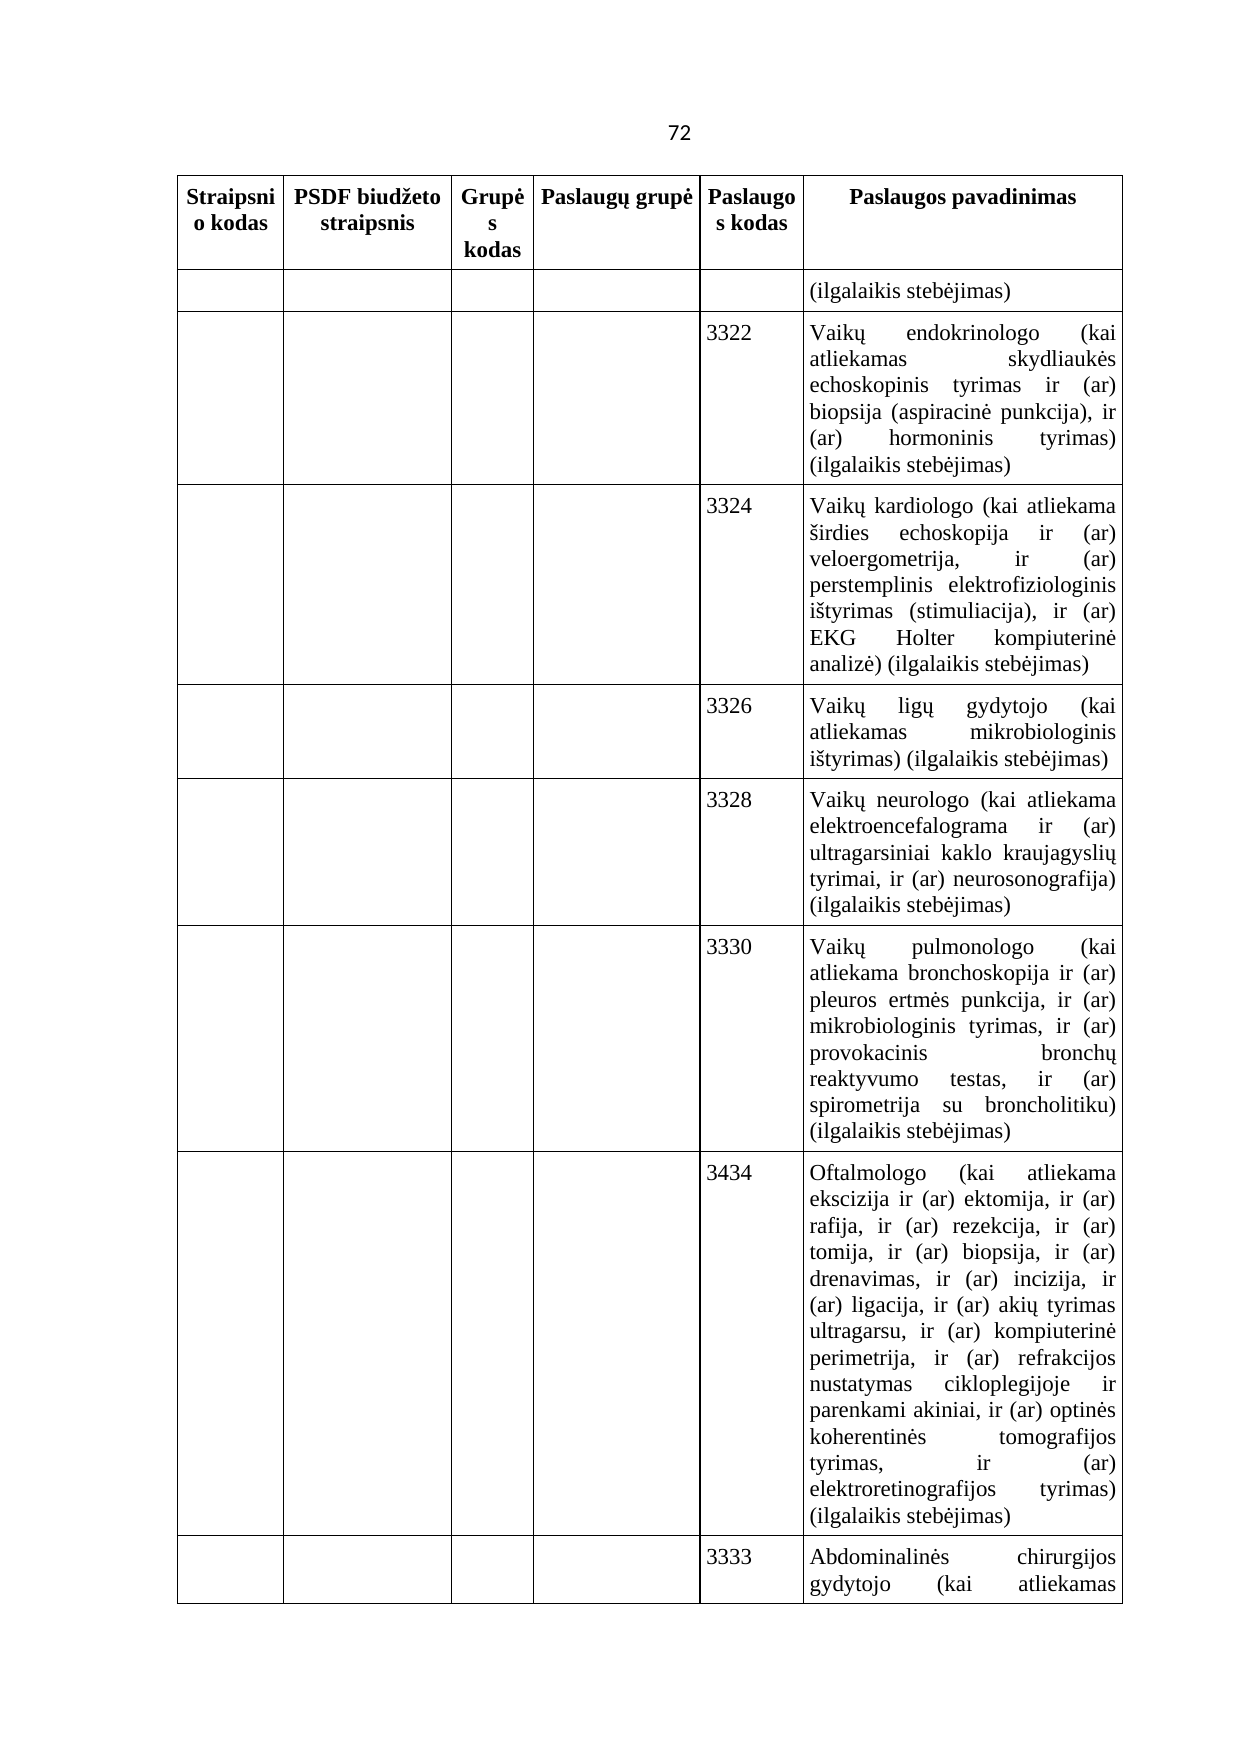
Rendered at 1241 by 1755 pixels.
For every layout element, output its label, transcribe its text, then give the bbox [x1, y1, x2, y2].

table_cell [534, 685, 699, 778]
table_cell 3333 [701, 1536, 803, 1603]
table_header PSDF biudžeto straipsnis [284, 176, 451, 269]
table_cell [452, 685, 533, 778]
table_cell [284, 1152, 451, 1535]
table_cell [534, 1152, 699, 1535]
table_cell [284, 926, 451, 1151]
table_header Paslaugos kodas [701, 176, 803, 269]
table_cell Vaikų neurologo (kai atliekama elektroencefalograma ir (ar) ultragarsiniai kaklo kraujagyslių tyrimai, ir (ar) neurosonografija) (ilgalaikis stebėjimas) [804, 779, 1122, 925]
table_cell [452, 312, 533, 484]
table_cell [178, 1152, 283, 1535]
table_cell Vaikų ligų gydytojo (kai atliekamas mikrobiologinis ištyrimas) (ilgalaikis stebėjimas) [804, 685, 1122, 778]
table_cell [178, 1536, 283, 1603]
table_header Straipsnio kodas [178, 176, 283, 269]
table_cell [284, 270, 451, 311]
table_cell [452, 1152, 533, 1535]
table_cell [284, 685, 451, 778]
table_cell [178, 779, 283, 925]
table_cell 3322 [701, 312, 803, 484]
table_cell [284, 779, 451, 925]
table_cell 3324 [701, 485, 803, 684]
table_header Grupės kodas [452, 176, 533, 269]
table_cell Oftalmologo (kai atliekama ekscizija ir (ar) ektomija, ir (ar) rafija, ir (ar) rezekcija, ir (ar) tomija, ir (ar) biopsija, ir (ar) drenavimas, ir (ar) incizija, ir (ar) ligacija, ir (ar) akių tyrimas ultragarsu, ir (ar) kompiuterinė perimetrija, ir (ar) refrakcijos nustatymas cikloplegijoje ir parenkami akiniai, ir (ar) optinės koherentinės tomografijos tyrimas, ir (ar) elektroretinografijos tyrimas) (ilgalaikis stebėjimas) [804, 1152, 1122, 1535]
table_cell [452, 1536, 533, 1603]
table_cell (ilgalaikis stebėjimas) [804, 270, 1122, 311]
table_cell [452, 926, 533, 1151]
table_cell [452, 270, 533, 311]
table_cell [284, 312, 451, 484]
table_cell [534, 485, 699, 684]
table_cell 3328 [701, 779, 803, 925]
table_cell Abdominalinės chirurgijos gydytojo (kai atliekamas [804, 1536, 1122, 1603]
table_cell 3330 [701, 926, 803, 1151]
table_cell [534, 1536, 699, 1603]
table_cell [452, 485, 533, 684]
table_cell [178, 485, 283, 684]
table_cell [701, 270, 803, 311]
table_header Paslaugų grupė [534, 176, 699, 269]
table_cell [534, 312, 699, 484]
table_cell [534, 779, 699, 925]
table_cell Vaikų endokrinologo (kai atliekamas skydliaukės echoskopinis tyrimas ir (ar) biopsija (aspiracinė punkcija), ir (ar) hormoninis tyrimas) (ilgalaikis stebėjimas) [804, 312, 1122, 484]
table_cell [178, 312, 283, 484]
table_cell 3326 [701, 685, 803, 778]
table_cell [284, 485, 451, 684]
table_cell [284, 1536, 451, 1603]
table_cell [534, 926, 699, 1151]
table_cell [178, 685, 283, 778]
table_header Paslaugos pavadinimas [804, 176, 1122, 269]
table_cell [452, 779, 533, 925]
table_cell [178, 926, 283, 1151]
table_cell [534, 270, 699, 311]
table_cell Vaikų pulmonologo (kai atliekama bronchoskopija ir (ar) pleuros ertmės punkcija, ir (ar) mikrobiologinis tyrimas, ir (ar) provokacinis bronchų reaktyvumo testas, ir (ar) spirometrija su broncholitiku) (ilgalaikis stebėjimas) [804, 926, 1122, 1151]
table_cell [178, 270, 283, 311]
table_cell Vaikų kardiologo (kai atliekama širdies echoskopija ir (ar) veloergometrija, ir (ar) perstemplinis elektrofiziologinis ištyrimas (stimuliacija), ir (ar) EKG Holter kompiuterinė analizė) (ilgalaikis stebėjimas) [804, 485, 1122, 684]
table_cell 3434 [701, 1152, 803, 1535]
